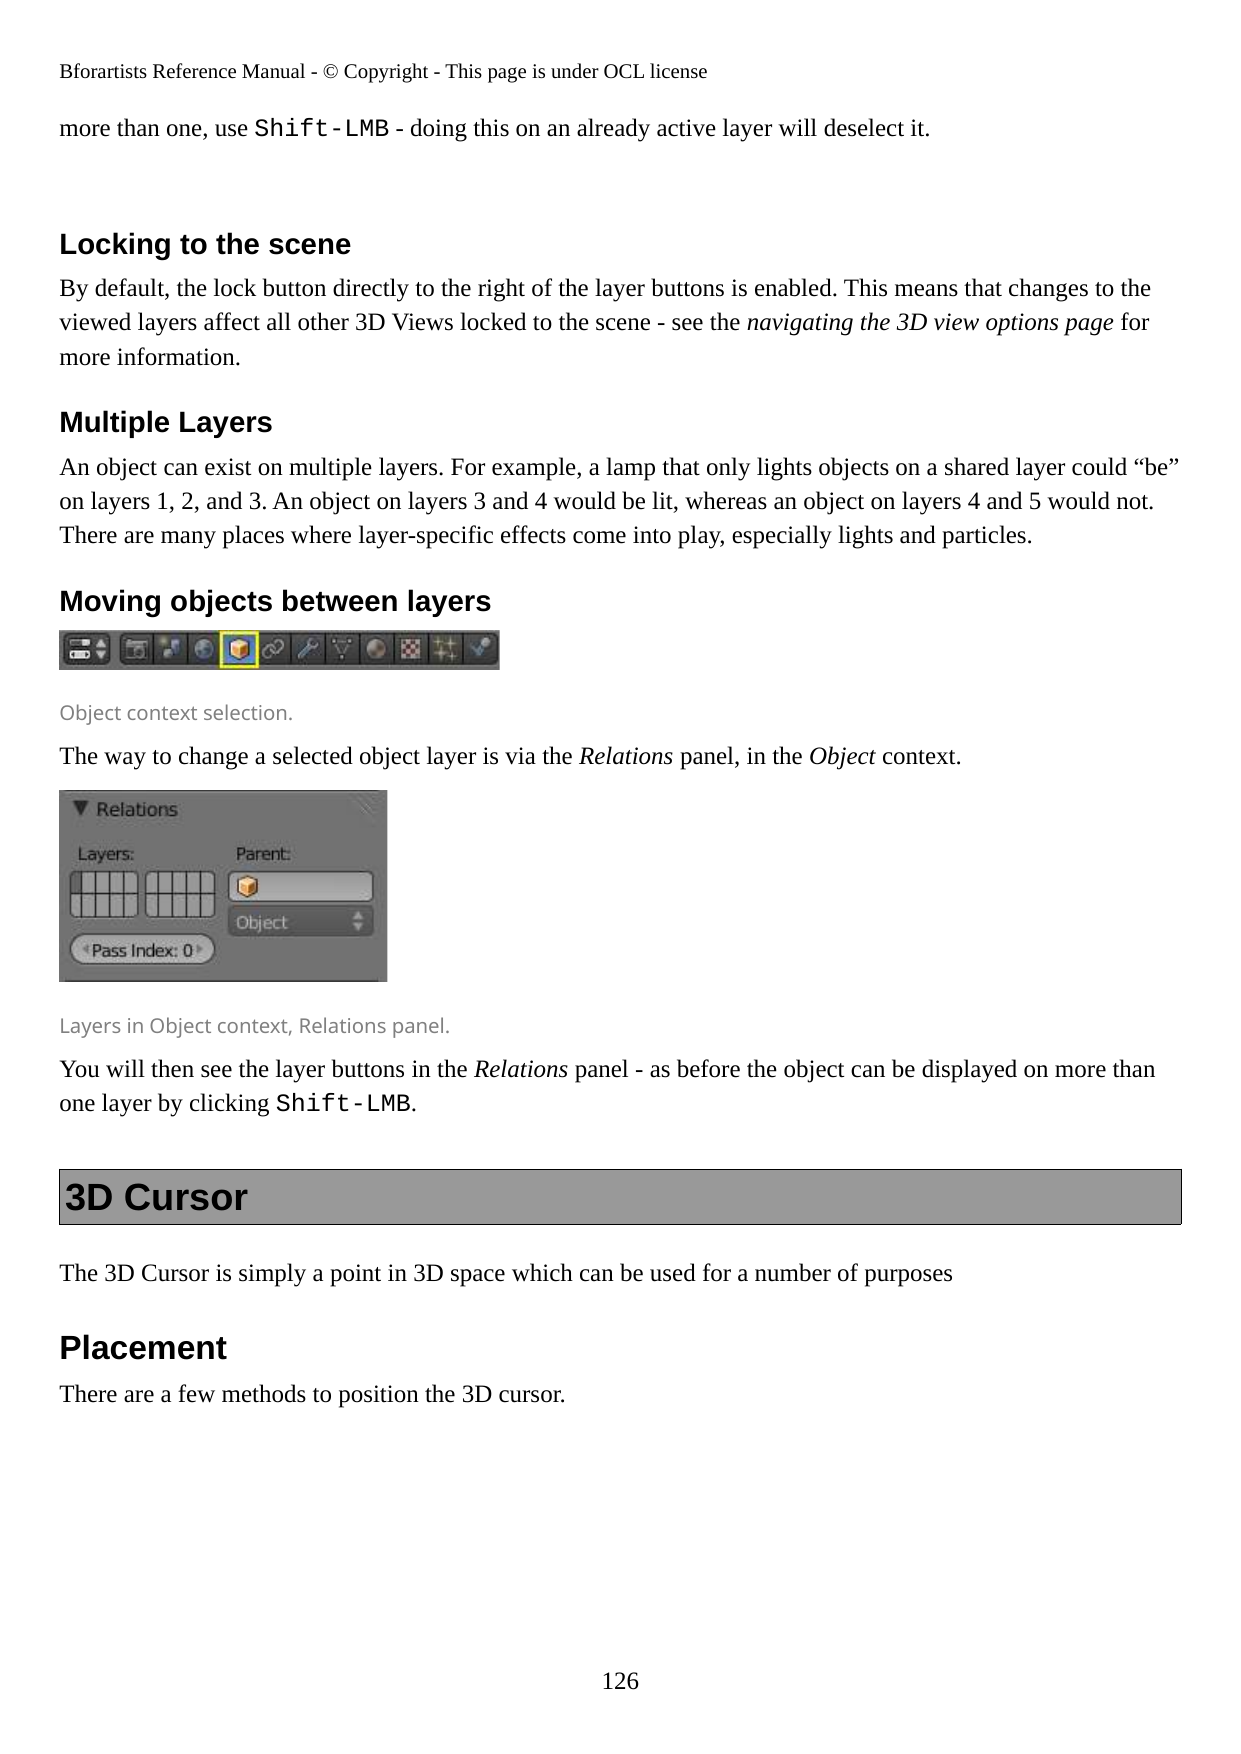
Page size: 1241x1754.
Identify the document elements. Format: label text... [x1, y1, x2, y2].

subtitle Locking to the scene [59, 227, 1181, 260]
picture [59, 790, 388, 982]
subtitle Placement [59, 1328, 1181, 1367]
text The 3D Cursor is simply a point in 3D space which can be used for a number of purposes [59, 1258, 1181, 1287]
text You will then see the layer buttons in the Relations panel - as before the object can be displayed on more than one layer by clicking Shift-LMB. [59, 1054, 1181, 1119]
picture [59, 630, 500, 670]
text By default, the lock button directly to the right of the layer buttons is enabled. This means that changes to the viewed layers affect all other 3D Views locked to the scene - see the navigating the 3D view options page for more information. [59, 273, 1181, 371]
subtitle Multiple Layers [59, 405, 1181, 439]
text There are a few methods to position the 3D cursor. [59, 1379, 1181, 1408]
text Object context selection. [59, 695, 1181, 726]
subtitle Moving objects between layers [59, 584, 1181, 618]
text An object can exist on multiple layers. For example, a lamp that only lights objects on a shared layer could “be” on layers 1, 2, and 3. An object on layers 3 and 4 would be lit, whereas an object on layers 4 and 5 would not. There are many places where layer-specific effects come into play, especially lights and particles. [59, 452, 1181, 549]
table_header 3D Cursor [60, 1170, 1181, 1224]
text The way to change a selected object layer is via the Relations panel, in the Object context. [59, 741, 1181, 770]
text more than one, use Shift-LMB - doing this on an already active layer will deselect it. [59, 113, 1181, 143]
text Layers in Object context, Relations panel. [59, 1008, 1181, 1039]
